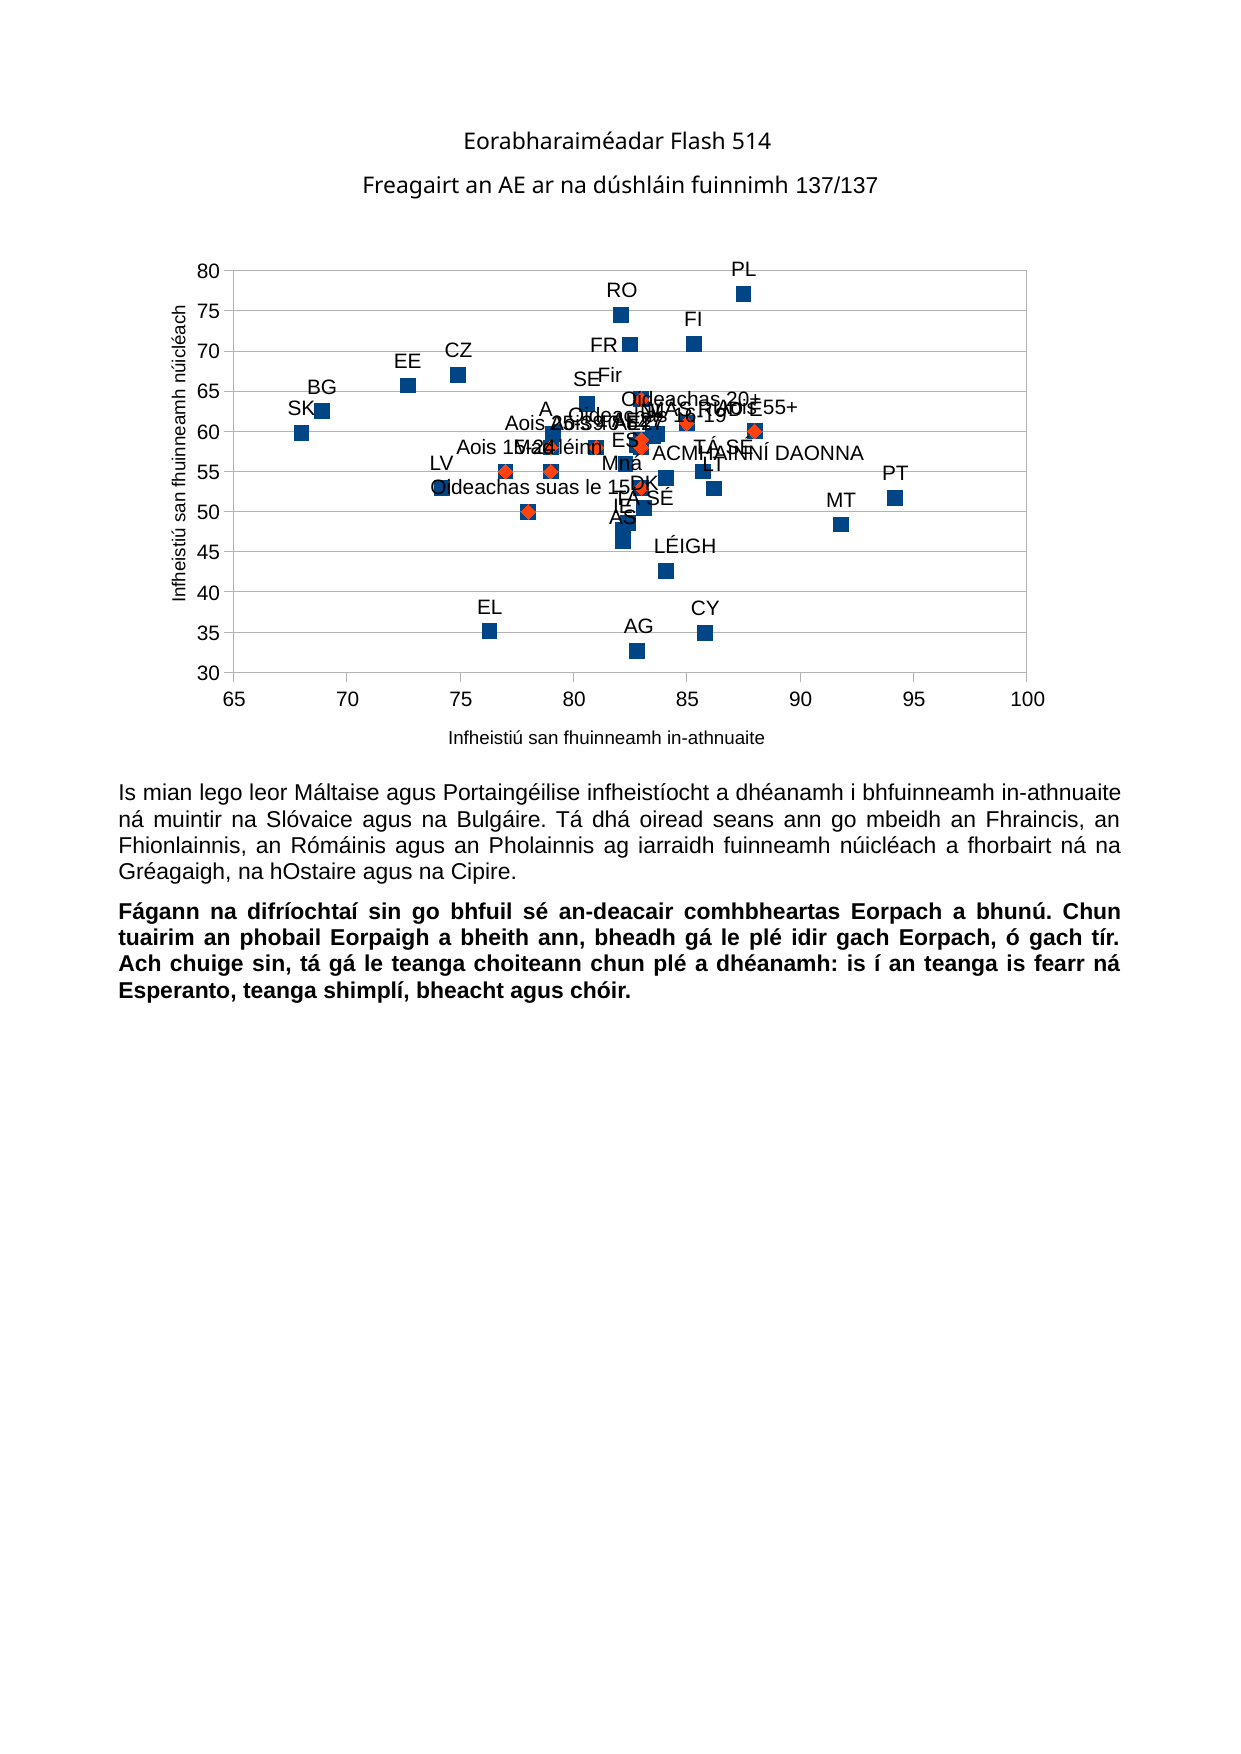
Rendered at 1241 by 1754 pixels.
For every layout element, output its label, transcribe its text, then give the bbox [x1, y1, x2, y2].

text Is mian lego leor Máltaise agus Portaingéilise infheistíocht a dhéanamh i bhfuinneamh in-athnuaite ná muintir na Slóvaice agus na Bulgáire. Tá dhá oiread seans ann go mbeidh an Fhraincis, an Fhionlainnis, an Rómáinis agus an Pholainnis ag iarraidh fuinneamh núicléach a fhorbairt ná na Gréagaigh, na hOstaire agus na Cipire. [118, 229, 1122, 885]
text Fágann na difríochtaí sin go bhfuil sé an-deacair comhbheartas Eorpach a bhunú. Chun tuairim an phobail Eorpaigh a bheith ann, bheadh gá le plé idir gach Eorpach, ó gach tír. Ach chuige sin, tá gá le teanga choiteann chun plé a dhéanamh: is í an teanga is fearr ná Esperanto, teanga shimplí, bheacht agus chóir. [118, 898, 1122, 1003]
